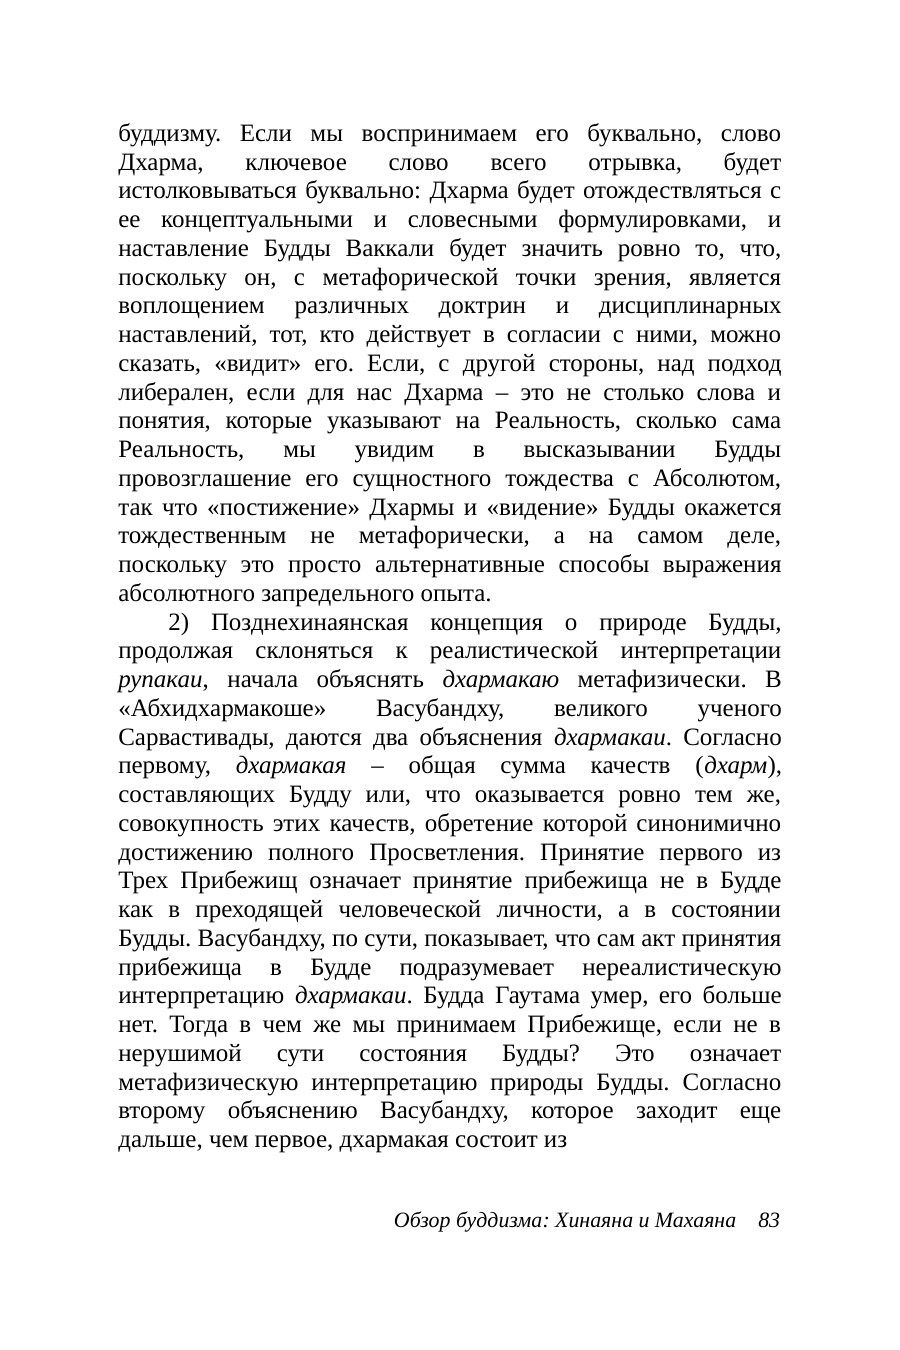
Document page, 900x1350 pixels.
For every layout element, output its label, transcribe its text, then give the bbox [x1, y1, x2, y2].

text буддизму. Если мы воспринимаем его буквально, слово Дхарма, ключевое слово всего отрывка, будет истолковываться буквально: Дхарма будет отождествляться с ее концептуальными и словесными формулировками, и наставление Будды Ваккали будет значить ровно то, что, поскольку он, с метафорической точки зрения, является воплощением различных доктрин и дисциплинарных наставлений, тот, кто действует в согласии с ними, можно сказать, «видит» его. Если, с другой стороны, над подход либерален, если для нас Дхарма – это не столько слова и понятия, которые указывают на Реальность, сколько сама Реальность, мы увидим в высказывании Будды провозглашение его сущностного тождества с Абсолютом, так что «постижение» Дхармы и «видение» Будды окажется тождественным не метафорически, а на самом деле, поскольку это просто альтернативные способы выражения абсолютного запредельного опыта. [118, 118, 782, 607]
text 2) Позднехинаянская концепция о природе Будды, продолжая склоняться к реалистической интерпретации рупакаи, начала объяснять дхармакаю метафизически. В «Абхидхармакоше» Васубандху, великого ученого Сарвастивады, даются два объяснения дхармакаи. Согласно первому, дхармакая – общая сумма качеств (дхарм), составляющих Будду или, что оказывается ровно тем же, совокупность этих качеств, обретение которой синонимично достижению полного Просветления. Принятие первого из Трех Прибежищ означает принятие прибежища не в Будде как в преходящей человеческой личности, а в состоянии Будды. Васубандху, по сути, показывает, что сам акт принятия прибежища в Будде подразумевает нереалистическую интерпретацию дхармакаи. Будда Гаутама умер, его больше нет. Тогда в чем же мы принимаем Прибежище, если не в нерушимой сути состояния Будды? Это означает метафизическую интерпретацию природы Будды. Согласно второму объяснению Васубандху, которое заходит еще дальше, чем первое, дхармакая состоит из [118, 607, 782, 1153]
